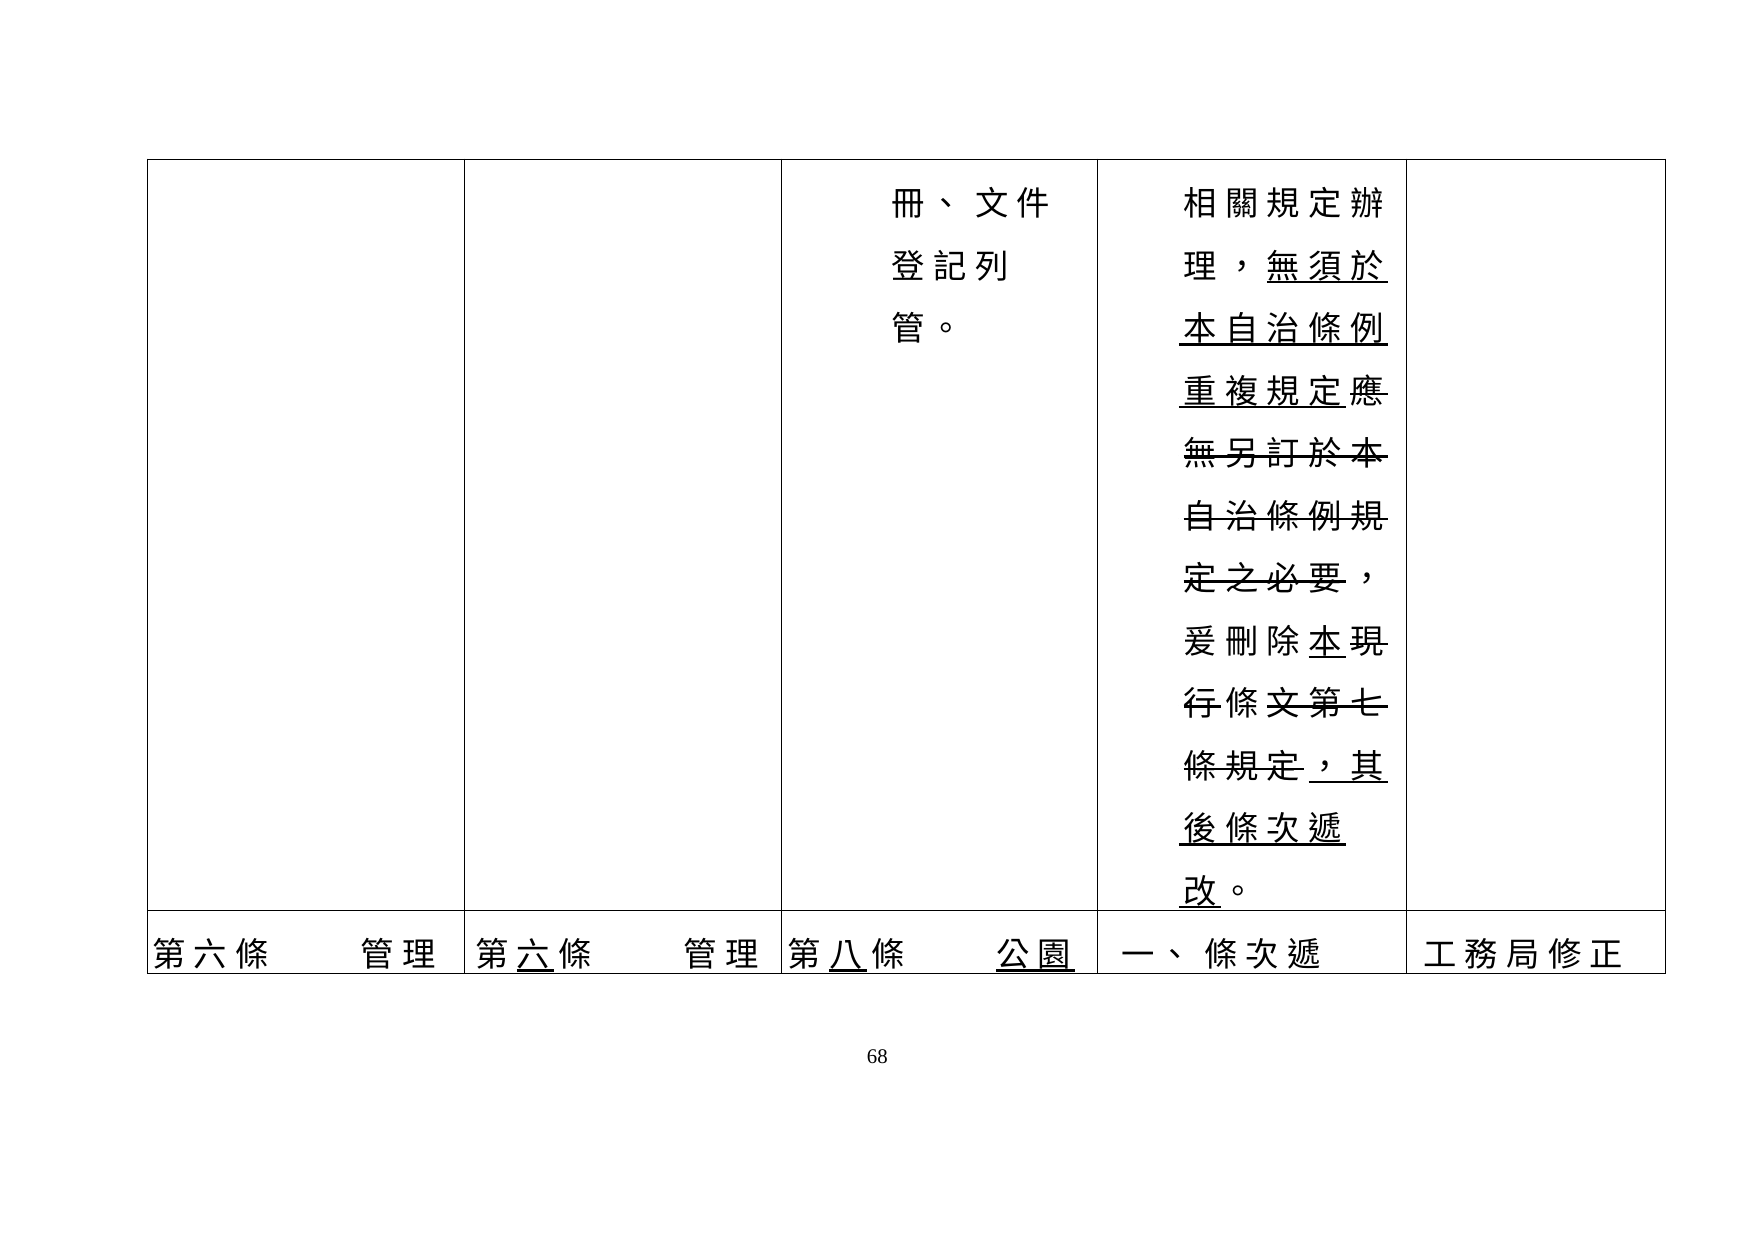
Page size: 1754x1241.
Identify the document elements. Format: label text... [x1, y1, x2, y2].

table_cell 一、條次遞 [1098, 911, 1406, 973]
table_cell 第六條 管理 [148, 911, 464, 973]
table_cell [148, 160, 464, 909]
table_cell 第八條 公園 [782, 911, 1097, 973]
table_cell 冊、文件登記列管。 [782, 160, 1097, 909]
table_cell [1407, 160, 1665, 909]
table_cell 相關規定辦理，無須於本自治條例重複規定應無另訂於本自治條例規定之必要，爰刪除本現行條文第七條規定，其後條次遞改。 [1098, 160, 1406, 909]
table_cell 第六條 管理 [465, 911, 781, 973]
table_cell [465, 160, 781, 909]
table_cell 工務局修正 [1407, 911, 1665, 973]
